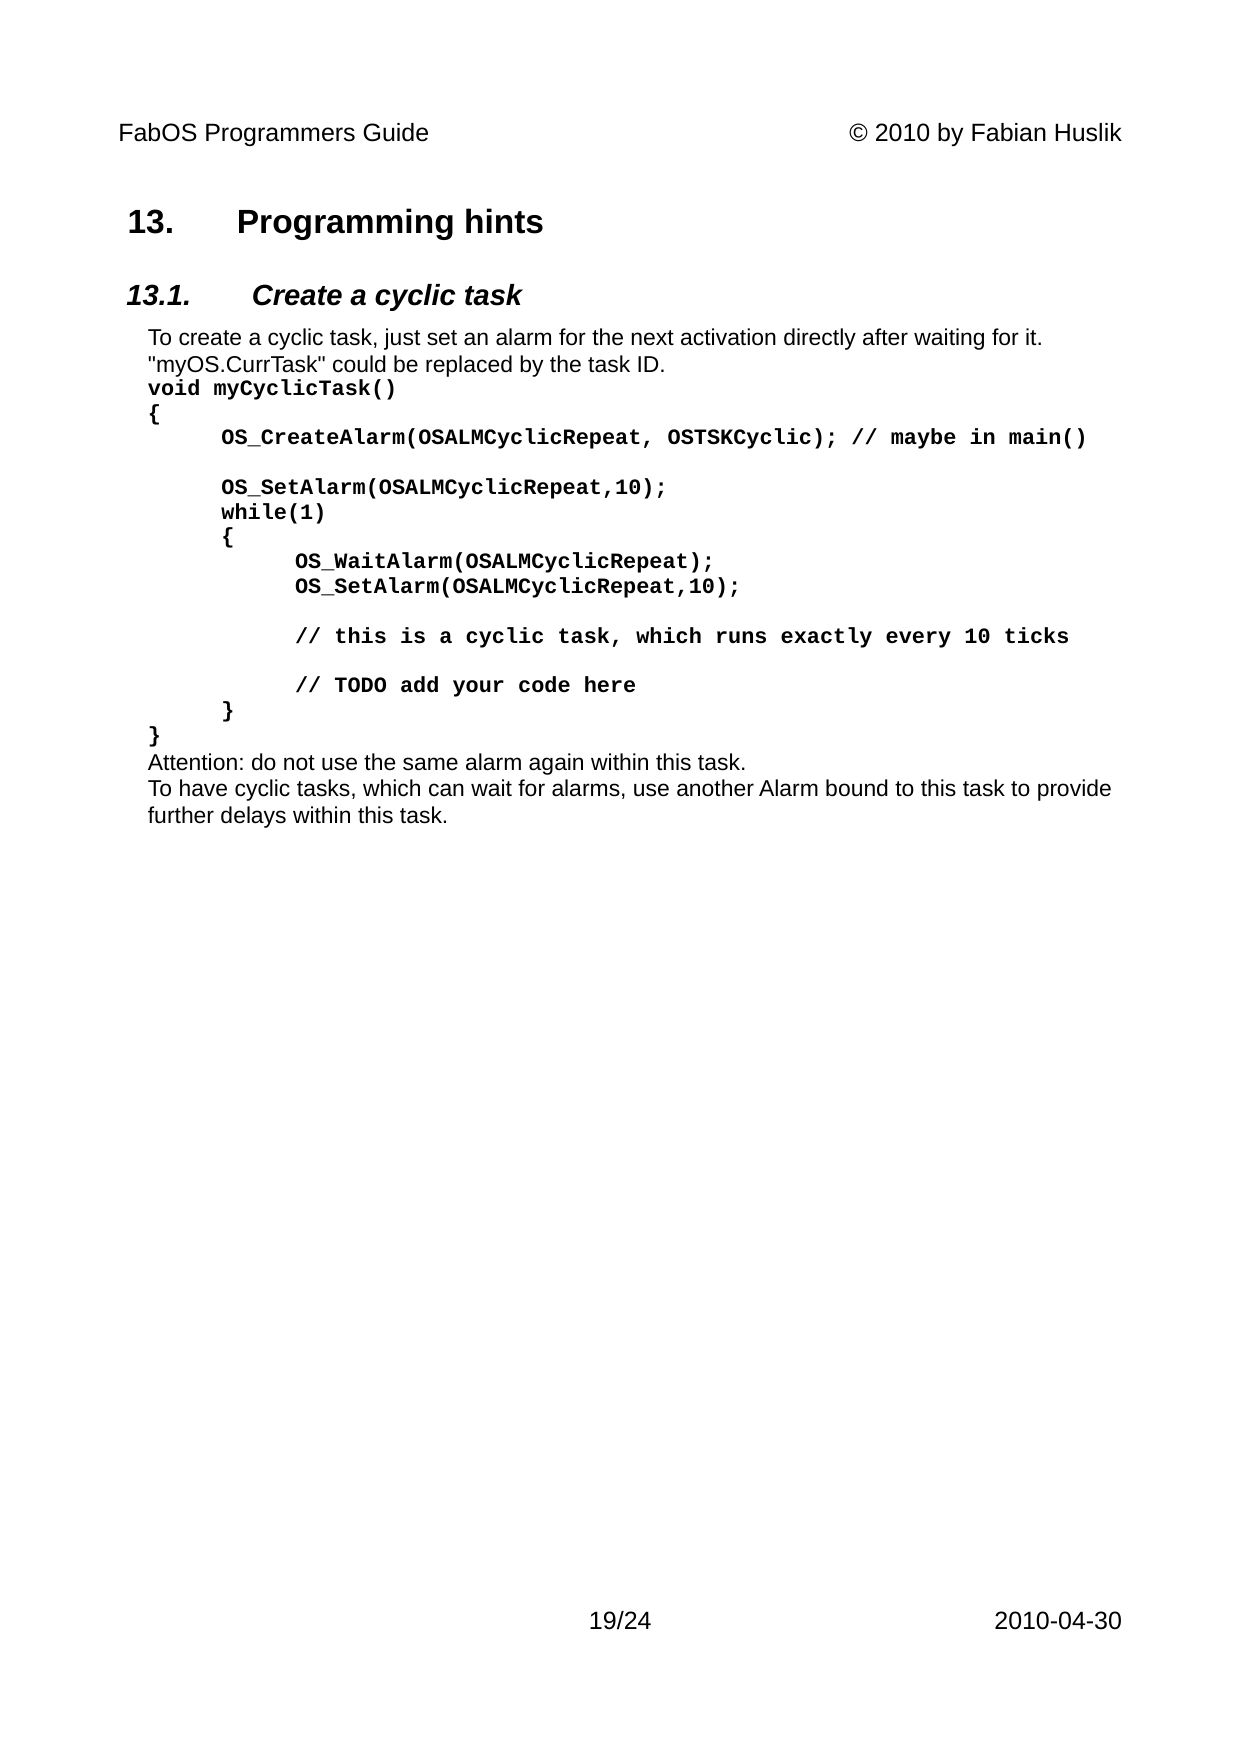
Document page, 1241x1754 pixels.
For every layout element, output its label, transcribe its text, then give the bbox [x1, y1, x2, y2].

text Attention: do not use the same alarm again within this task. [148, 749, 1122, 775]
text To have cyclic tasks, which can wait for alarms, use another Alarm bound to this task to provide further delays within this task. [148, 775, 1122, 828]
subtitle Programming hints [118, 202, 1122, 241]
text OS_CreateAlarm(OSALMCyclicRepeat, OSTSKCyclic); // maybe in main() [148, 427, 1122, 451]
text OS_SetAlarm(OSALMCyclicRepeat,10); [148, 575, 1122, 600]
text } [148, 724, 1122, 749]
text while(1) [148, 501, 1122, 526]
text OS_WaitAlarm(OSALMCyclicRepeat); [148, 551, 1122, 575]
text OS_SetAlarm(OSALMCyclicRepeat,10); [148, 476, 1122, 501]
text } [148, 699, 1122, 724]
text { [148, 526, 1122, 551]
text // this is a cyclic task, which runs exactly every 10 ticks [148, 625, 1122, 650]
text void myCyclicTask() [148, 377, 1122, 402]
text To create a cyclic task, just set an alarm for the next activation directly after waiting for it. "myOS.CurrTask" could be replaced by the task ID. [148, 324, 1122, 377]
text { [148, 402, 1122, 427]
subtitle Create a cyclic task [118, 278, 1122, 312]
text // TODO add your code here [148, 674, 1122, 699]
